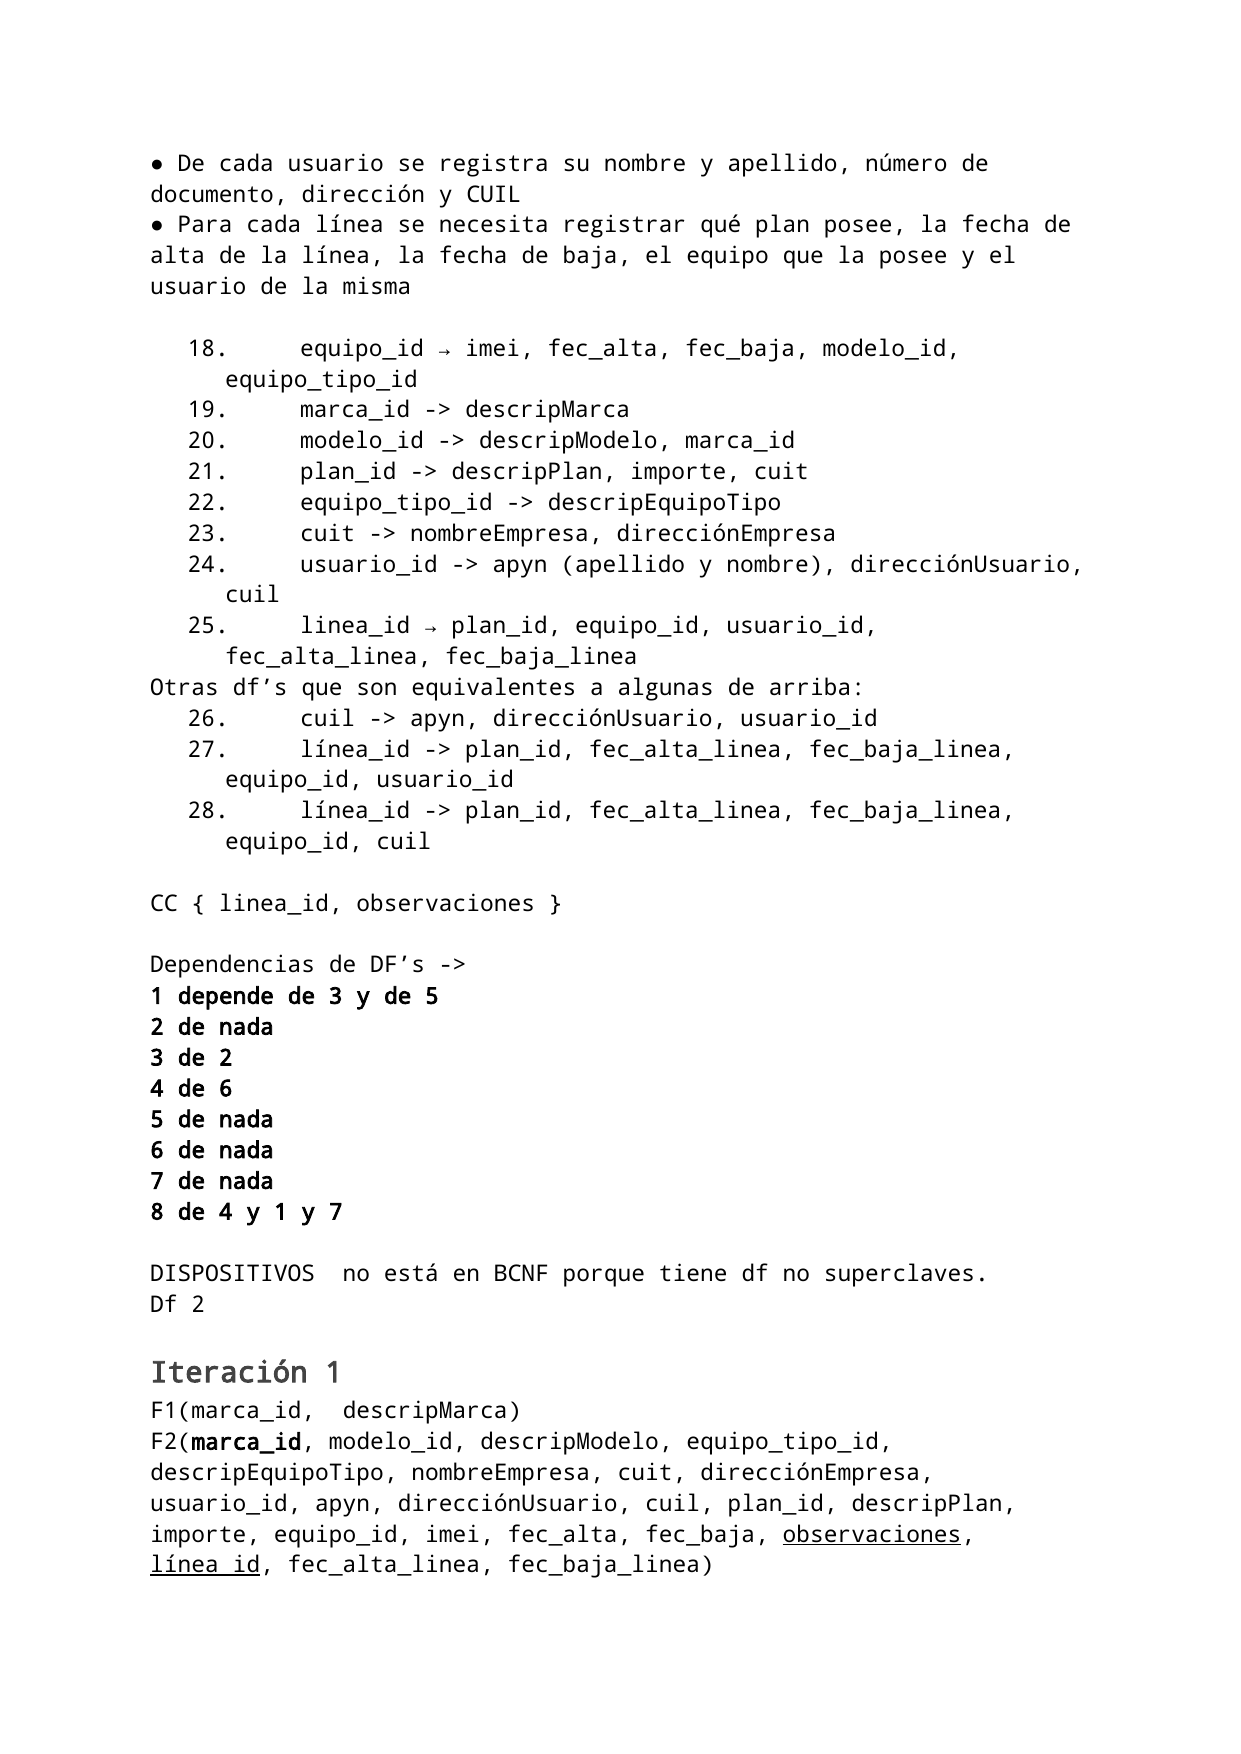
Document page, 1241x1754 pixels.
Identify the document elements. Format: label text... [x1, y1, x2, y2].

text Df 2 [150, 1291, 1090, 1318]
list modelo_id -> descripModelo, marca_id [187, 427, 1090, 454]
list linea_id → plan_id, equipo_id, usuario_id, fec_alta_linea, fec_baja_linea [187, 612, 1090, 670]
text 3 de 2 [150, 1044, 1090, 1071]
text ● Para cada línea se necesita registrar qué plan posee, la fecha de alta de la línea, la fecha de baja, el equipo que la posee y el usuario de la misma [150, 212, 1090, 300]
text F1(marca_id, descripMarca) [150, 1397, 1090, 1424]
text 2 de nada [150, 1013, 1090, 1040]
text F2(marca_id, modelo_id, descripModelo, equipo_tipo_id, descripEquipoTipo, nombreEmpresa, cuit, direcciónEmpresa, usuario_id, apyn, direcciónUsuario, cuil, plan_id, descripPlan, importe, equipo_id, imei, fec_alta, fec_baja, observaciones, línea_id, fec_alta_linea, fec_baja_linea) [150, 1428, 1090, 1578]
text CC { linea_id, observaciones } [150, 890, 1090, 917]
list usuario_id -> apyn (apellido y nombre), direcciónUsuario, cuil [187, 551, 1090, 608]
text 1 depende de 3 y de 5 [150, 982, 1090, 1009]
text 5 de nada [150, 1106, 1090, 1133]
text 8 de 4 y 1 y 7 [150, 1198, 1090, 1225]
text DISPOSITIVOS no está en BCNF porque tiene df no superclaves. [150, 1260, 1090, 1287]
list equipo_id → imei, fec_alta, fec_baja, modelo_id, equipo_tipo_id [187, 335, 1090, 393]
text Otras df’s que son equivalentes a algunas de arriba: [150, 674, 1090, 701]
list línea_id -> plan_id, fec_alta_linea, fec_baja_linea, equipo_id, usuario_id [187, 736, 1090, 793]
text Dependencias de DF’s -> [150, 952, 1090, 978]
list cuil -> apyn, direcciónUsuario, usuario_id [187, 705, 1090, 732]
subtitle Iteración 1 [150, 1355, 1090, 1389]
text 4 de 6 [150, 1075, 1090, 1102]
text ● De cada usuario se registra su nombre y apellido, número de documento, dirección y CUIL [150, 150, 1090, 208]
list marca_id -> descripMarca [187, 397, 1090, 423]
list cuit -> nombreEmpresa, direcciónEmpresa [187, 520, 1090, 547]
text 7 de nada [150, 1167, 1090, 1194]
text 6 de nada [150, 1137, 1090, 1163]
list equipo_tipo_id -> descripEquipoTipo [187, 489, 1090, 516]
list línea_id -> plan_id, fec_alta_linea, fec_baja_linea, equipo_id, cuil [187, 797, 1090, 855]
list plan_id -> descripPlan, importe, cuit [187, 458, 1090, 485]
